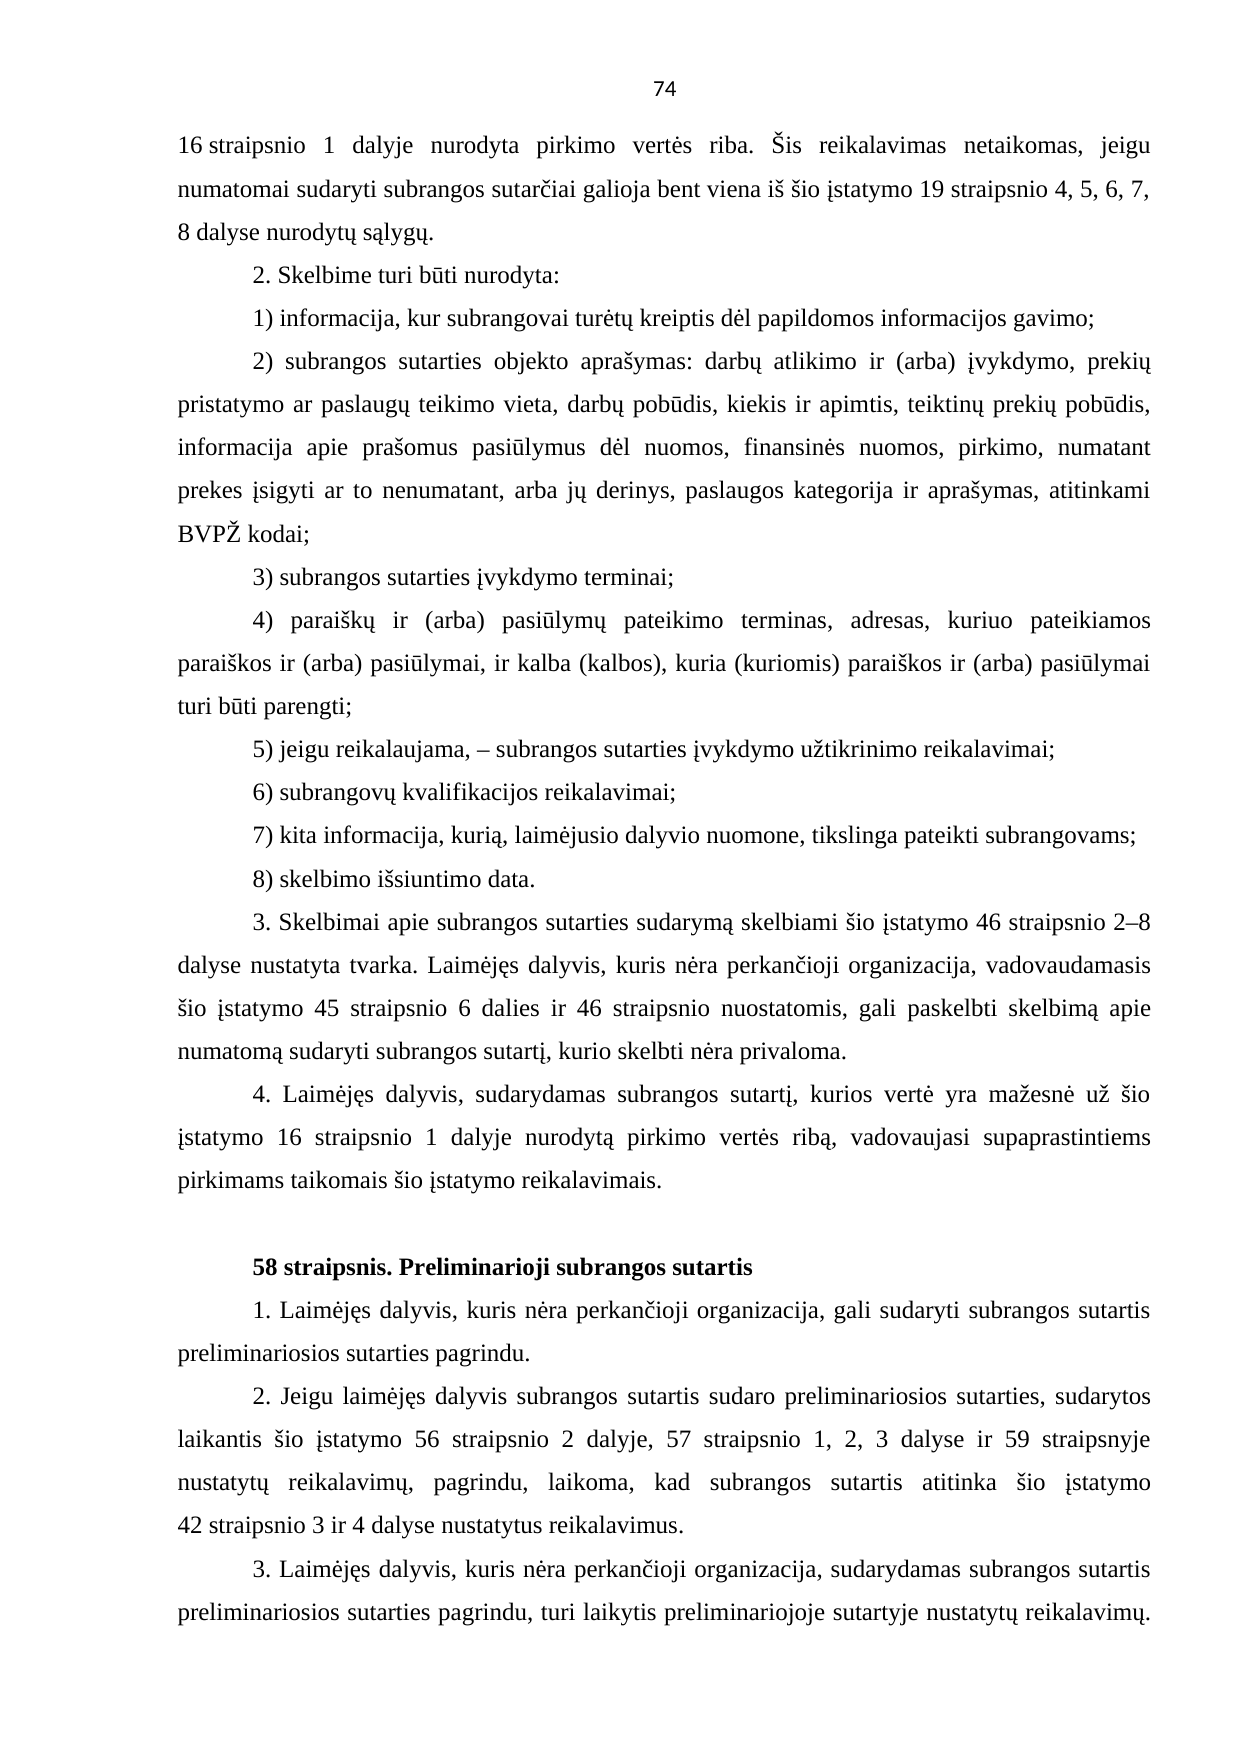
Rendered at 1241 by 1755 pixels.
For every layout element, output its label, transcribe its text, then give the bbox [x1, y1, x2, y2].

text 6) subrangovų kvalifikacijos reikalavimai; [177, 777, 1152, 806]
text 1. Laimėjęs dalyvis, kuris nėra perkančioji organizacija, gali sudaryti subrangos sutartis preliminariosios sutarties pagrindu. [177, 1295, 1152, 1367]
text 3. Skelbimai apie subrangos sutarties sudarymą skelbiami šio įstatymo 46 straipsnio 2–8 dalyse nustatyta tvarka. Laimėjęs dalyvis, kuris nėra perkančioji organizacija, vadovaudamasis šio įstatymo 45 straipsnio 6 dalies ir 46 straipsnio nuostatomis, gali paskelbti skelbimą apie numatomą sudaryti subrangos sutartį, kurio skelbti nėra privaloma. [177, 907, 1152, 1065]
text 2) subrangos sutarties objekto aprašymas: darbų atlikimo ir (arba) įvykdymo, prekių pristatymo ar paslaugų teikimo vieta, darbų pobūdis, kiekis ir apimtis, teiktinų prekių pobūdis, informacija apie prašomus pasiūlymus dėl nuomos, finansinės nuomos, pirkimo, numatant prekes įsigyti ar to nenumatant, arba jų derinys, paslaugos kategorija ir aprašymas, atitinkami BVPŽ kodai; [177, 346, 1152, 547]
text 3) subrangos sutarties įvykdymo terminai; [177, 562, 1152, 591]
text 5) jeigu reikalaujama, – subrangos sutarties įvykdymo užtikrinimo reikalavimai; [177, 734, 1152, 763]
text 58 straipsnis. Preliminarioji subrangos sutartis [177, 1252, 1152, 1281]
text 3. Laimėjęs dalyvis, kuris nėra perkančioji organizacija, sudarydamas subrangos sutartis preliminariosios sutarties pagrindu, turi laikytis preliminariojoje sutartyje nustatytų reikalavimų. [177, 1554, 1152, 1626]
text 1) informacija, kur subrangovai turėtų kreiptis dėl papildomos informacijos gavimo; [177, 303, 1152, 332]
text 4) paraiškų ir (arba) pasiūlymų pateikimo terminas, adresas, kuriuo pateikiamos paraiškos ir (arba) pasiūlymai, ir kalba (kalbos), kuria (kuriomis) paraiškos ir (arba) pasiūlymai turi būti parengti; [177, 605, 1152, 720]
text 2. Skelbime turi būti nurodyta: [177, 260, 1152, 289]
text 16 straipsnio 1 dalyje nurodyta pirkimo vertės riba. Šis reikalavimas netaikomas, jeigu numatomai sudaryti subrangos sutarčiai galioja bent viena iš šio įstatymo 19 straipsnio 4, 5, 6, 7, 8 dalyse nurodytų sąlygų. [177, 131, 1152, 246]
text 2. Jeigu laimėjęs dalyvis subrangos sutartis sudaro preliminariosios sutarties, sudarytos laikantis šio įstatymo 56 straipsnio 2 dalyje, 57 straipsnio 1, 2, 3 dalyse ir 59 straipsnyje nustatytų reikalavimų, pagrindu, laikoma, kad subrangos sutartis atitinka šio įstatymo 42 straipsnio 3 ir 4 dalyse nustatytus reikalavimus. [177, 1381, 1152, 1539]
text 4. Laimėjęs dalyvis, sudarydamas subrangos sutartį, kurios vertė yra mažesnė už šio įstatymo 16 straipsnio 1 dalyje nurodytą pirkimo vertės ribą, vadovaujasi supaprastintiems pirkimams taikomais šio įstatymo reikalavimais. [177, 1079, 1152, 1194]
text 8) skelbimo išsiuntimo data. [177, 864, 1152, 892]
text 7) kita informacija, kurią, laimėjusio dalyvio nuomone, tikslinga pateikti subrangovams; [177, 821, 1152, 849]
